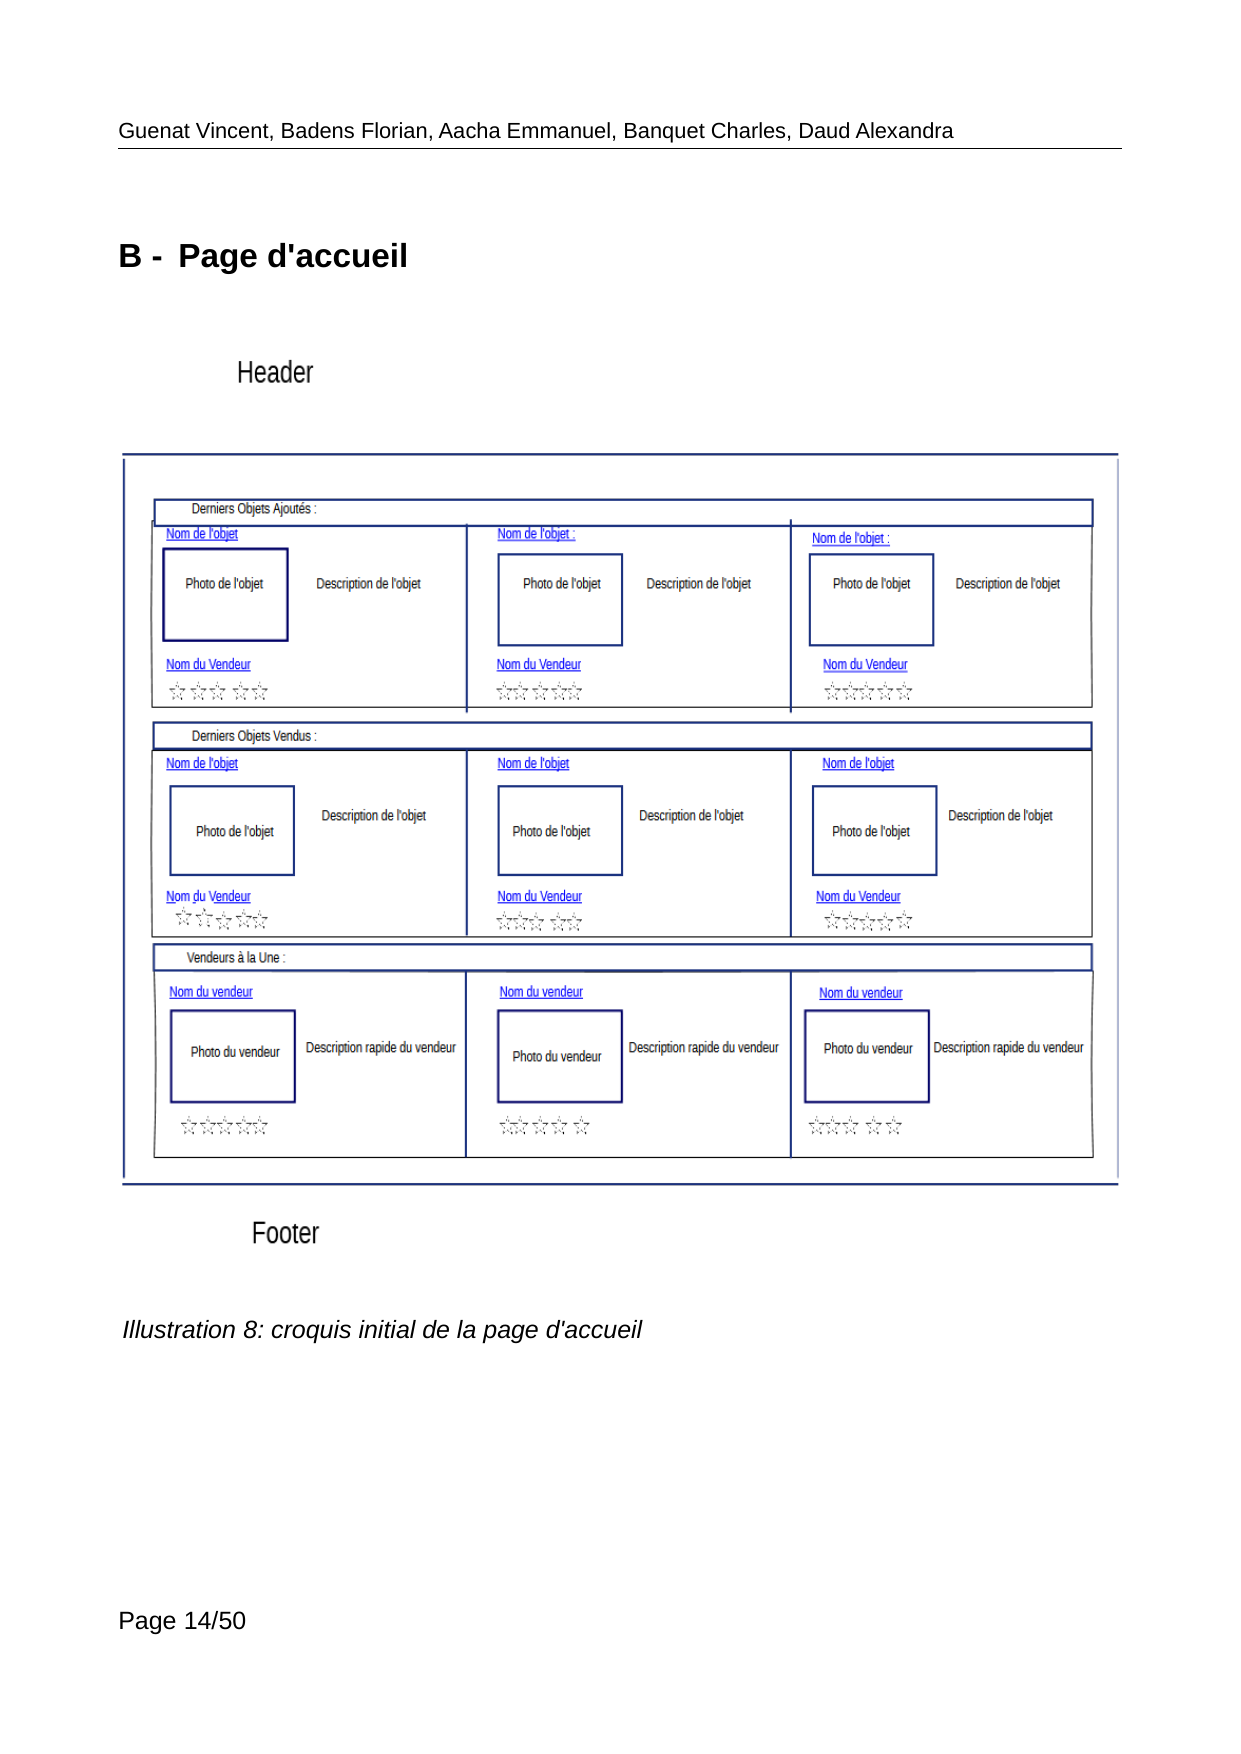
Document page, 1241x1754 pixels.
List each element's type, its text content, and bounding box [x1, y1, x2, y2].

picture [122, 303, 1119, 1315]
text Illustration 8: croquis initial de la page d'accueil [122, 1315, 1118, 1343]
subtitle Page d'accueil [118, 236, 1122, 274]
